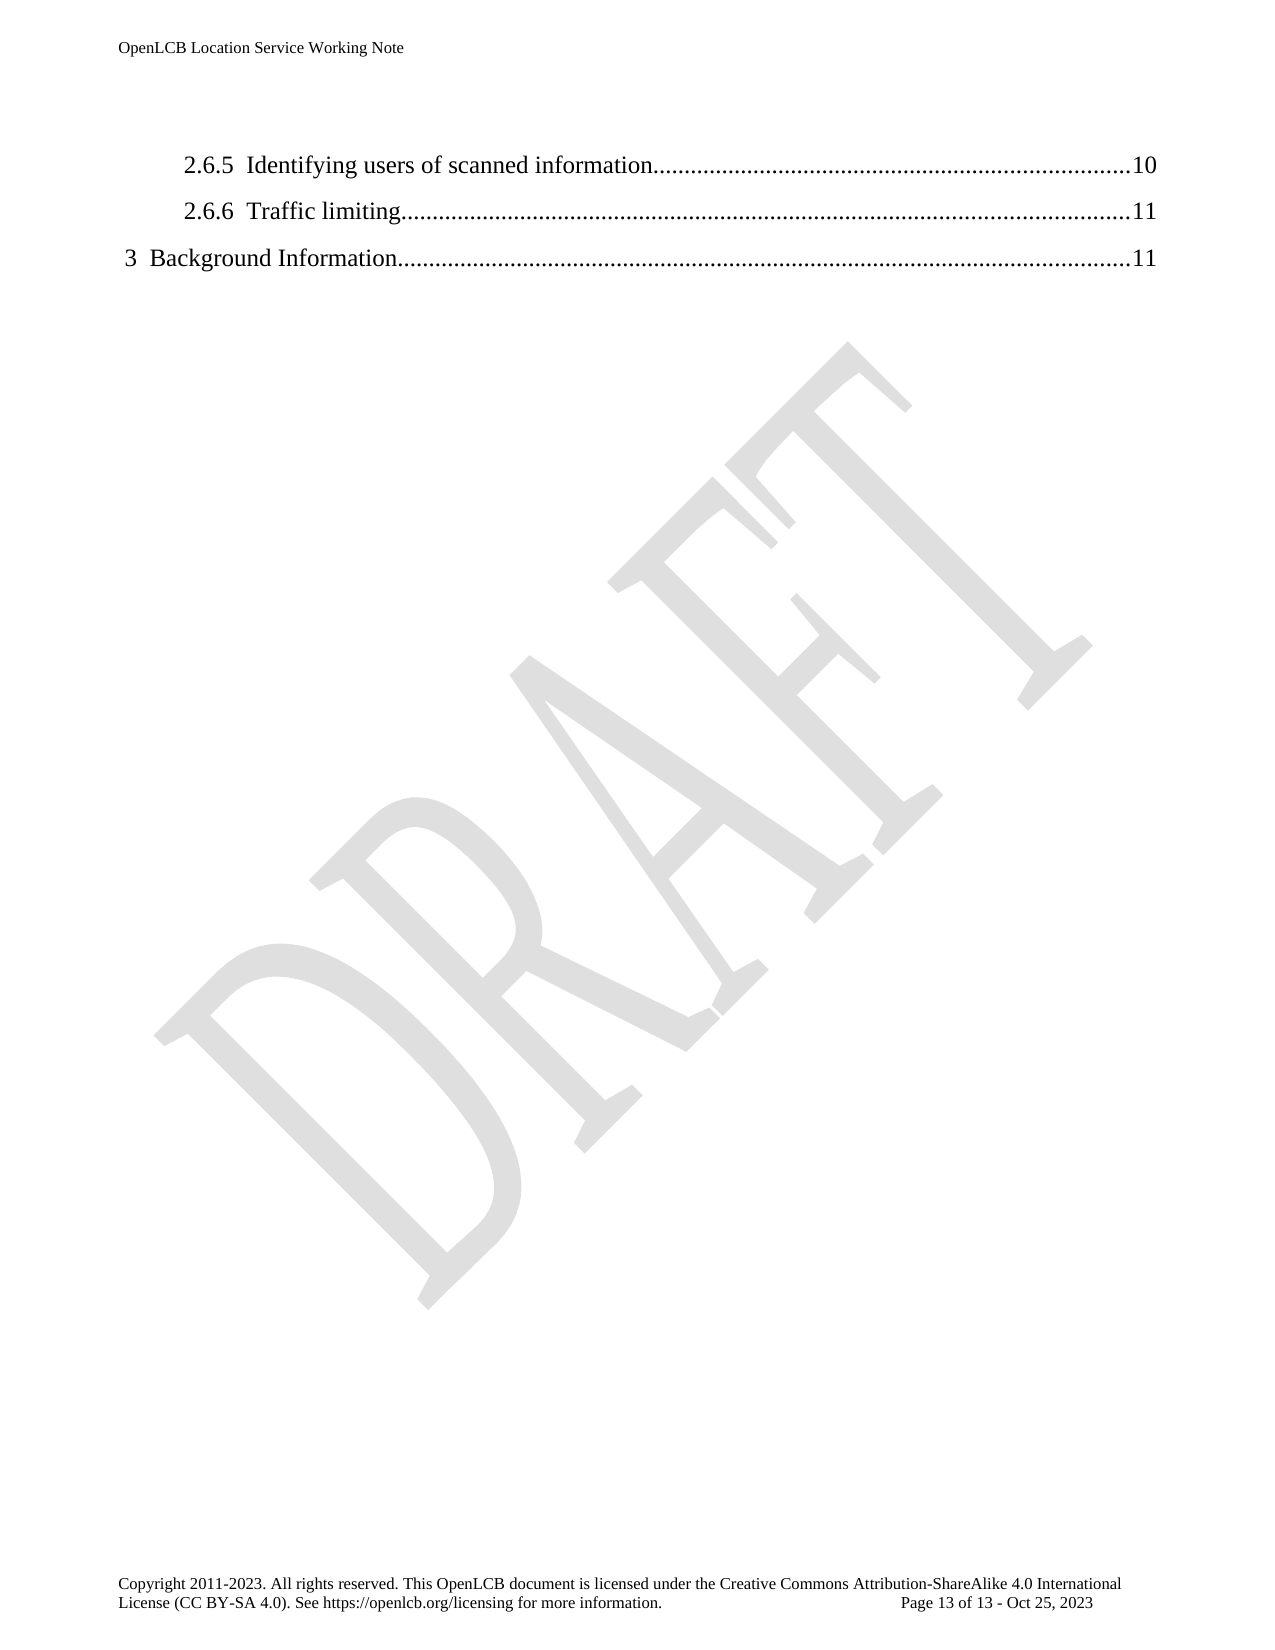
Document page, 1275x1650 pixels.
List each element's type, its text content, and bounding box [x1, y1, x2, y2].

text 2.6.5 Identifying users of scanned information 10 [177, 150, 1157, 179]
text 3 Background Information 11 [118, 243, 1157, 272]
text 2.6.6 Traffic limiting 11 [177, 196, 1157, 225]
